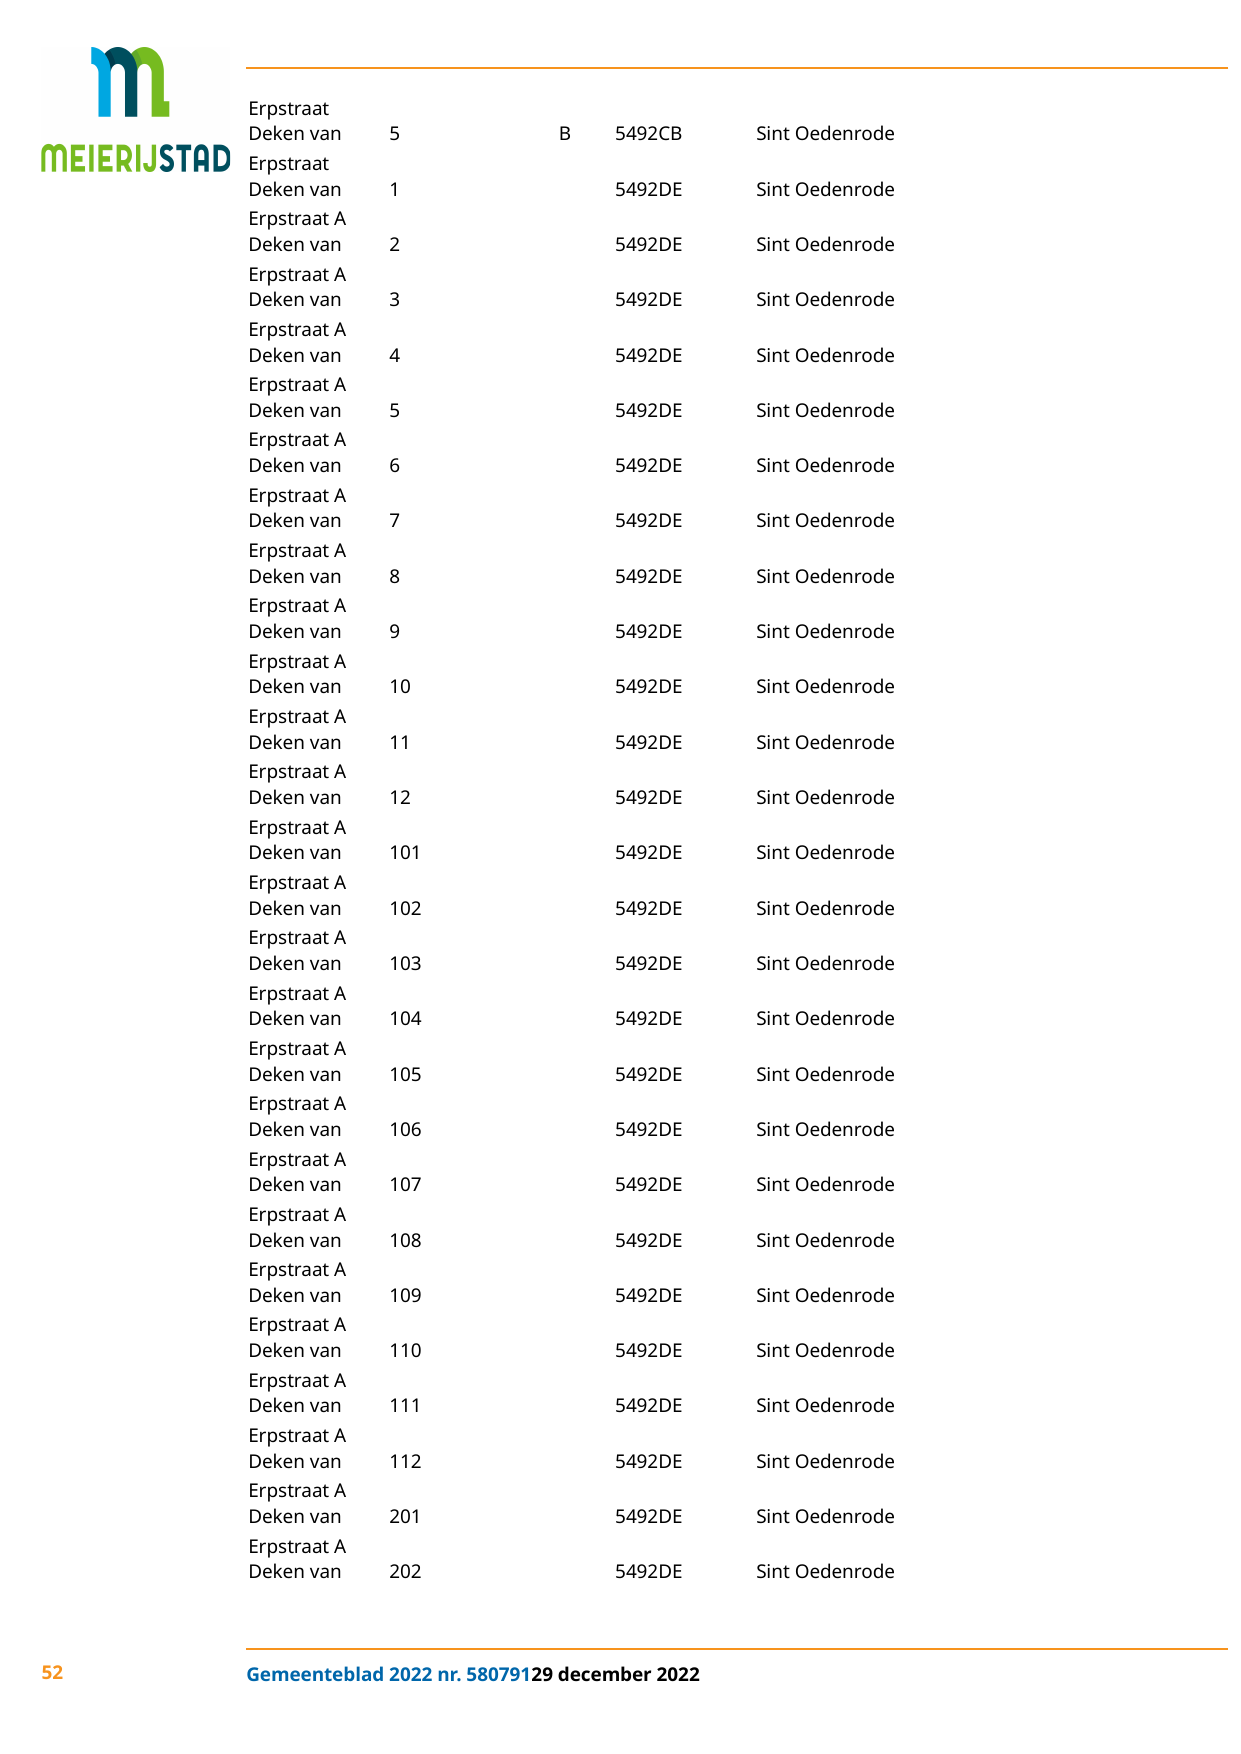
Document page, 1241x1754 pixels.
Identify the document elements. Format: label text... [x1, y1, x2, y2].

table_cell Sint Oedenrode [756, 1282, 1010, 1337]
table_cell 5 [389, 397, 558, 452]
table_cell 5492DE [615, 563, 756, 618]
table_cell [559, 508, 615, 563]
table_cell Deken van Erpstraat A [248, 1227, 389, 1282]
table_cell [615, 95, 756, 121]
table_cell Sint Oedenrode [756, 342, 1010, 397]
table_cell [559, 1338, 615, 1393]
table_cell Sint Oedenrode [756, 1061, 1010, 1116]
table_cell Deken van Erpstraat A [248, 1282, 389, 1337]
table_cell Deken van Erpstraat A [248, 342, 389, 397]
picture [41, 47, 231, 172]
table_cell Deken van Erpstraat A [248, 508, 389, 563]
table_cell 5492DE [615, 1116, 756, 1171]
table_cell Deken van Erpstraat A [248, 1061, 389, 1116]
table_cell 5492DE [615, 1338, 756, 1393]
table_cell Deken van [248, 1559, 389, 1584]
table_cell Sint Oedenrode [756, 1559, 1010, 1584]
table_cell [559, 1116, 615, 1171]
table_cell [559, 1282, 615, 1337]
table_cell Sint Oedenrode [756, 453, 1010, 508]
table_cell [559, 618, 615, 674]
table_cell 5492DE [615, 1171, 756, 1227]
table_cell Deken van Erpstraat A [248, 950, 389, 1006]
table_cell 5492DE [615, 1448, 756, 1503]
table_cell 11 [389, 729, 558, 784]
table_cell 12 [389, 784, 558, 839]
table_cell 5492DE [615, 840, 756, 895]
table_cell Deken van Erpstraat A [248, 1006, 389, 1061]
table_cell Sint Oedenrode [756, 674, 1010, 729]
table_cell 10 [389, 674, 558, 729]
table_cell 5492DE [615, 784, 756, 839]
table_cell B [559, 121, 615, 176]
table_cell 5492DE [615, 176, 756, 231]
table_cell 1 [389, 176, 558, 231]
table_cell Deken van Erpstraat A [248, 784, 389, 839]
table_cell 102 [389, 895, 558, 950]
table_cell 6 [389, 453, 558, 508]
table_cell [559, 840, 615, 895]
table_cell 202 [389, 1559, 558, 1584]
table_cell [559, 286, 615, 342]
table_cell Deken van Erpstraat A [248, 1116, 389, 1171]
table_cell 5492DE [615, 1503, 756, 1559]
table_cell 5492DE [615, 895, 756, 950]
table_cell Sint Oedenrode [756, 231, 1010, 286]
table_cell Erpstraat [248, 95, 389, 121]
table_cell [559, 342, 615, 397]
table_cell [559, 784, 615, 839]
table_cell 5492DE [615, 729, 756, 784]
table_cell Sint Oedenrode [756, 286, 1010, 342]
table_cell 106 [389, 1116, 558, 1171]
table_cell Sint Oedenrode [756, 121, 1010, 176]
table_cell Deken van Erpstraat A [248, 176, 389, 231]
table_cell [559, 453, 615, 508]
table_cell 201 [389, 1503, 558, 1559]
table_cell Deken van Erpstraat A [248, 895, 389, 950]
table_cell 5492DE [615, 453, 756, 508]
table_cell 7 [389, 508, 558, 563]
table_cell 5492DE [615, 397, 756, 452]
table_cell Sint Oedenrode [756, 784, 1010, 839]
table_cell 5492DE [615, 674, 756, 729]
table_cell 103 [389, 950, 558, 1006]
table_cell 111 [389, 1393, 558, 1448]
table_cell 9 [389, 618, 558, 674]
table_cell Sint Oedenrode [756, 1393, 1010, 1448]
table_cell [559, 1559, 615, 1584]
table_cell [559, 563, 615, 618]
table_cell [756, 95, 1010, 121]
table_cell Deken van Erpstraat A [248, 1338, 389, 1393]
table_cell [389, 95, 558, 121]
table_cell Deken van Erpstraat A [248, 286, 389, 342]
table_cell 105 [389, 1061, 558, 1116]
table_cell 5492DE [615, 618, 756, 674]
table_cell Sint Oedenrode [756, 176, 1010, 231]
table_cell Deken van Erpstraat [248, 121, 389, 176]
table_cell [559, 1448, 615, 1503]
table_cell Sint Oedenrode [756, 895, 1010, 950]
table_cell Deken van Erpstraat A [248, 618, 389, 674]
table_cell [559, 1006, 615, 1061]
table_cell Sint Oedenrode [756, 1227, 1010, 1282]
table_cell 5492DE [615, 950, 756, 1006]
table_cell Sint Oedenrode [756, 1006, 1010, 1061]
table_cell 8 [389, 563, 558, 618]
table_cell [559, 1171, 615, 1227]
table_cell 5492DE [615, 1393, 756, 1448]
table_cell Sint Oedenrode [756, 397, 1010, 452]
table_cell 5492DE [615, 231, 756, 286]
table_cell 107 [389, 1171, 558, 1227]
table_cell Deken van Erpstraat A [248, 674, 389, 729]
table_cell [559, 95, 615, 121]
table_cell [559, 950, 615, 1006]
table_cell [559, 176, 615, 231]
table_cell 5492DE [615, 1559, 756, 1584]
table_cell 5492DE [615, 1006, 756, 1061]
table_cell Sint Oedenrode [756, 950, 1010, 1006]
table_cell Deken van Erpstraat A [248, 729, 389, 784]
table_cell 110 [389, 1338, 558, 1393]
table_cell Sint Oedenrode [756, 729, 1010, 784]
table_cell 3 [389, 286, 558, 342]
table_cell Deken van Erpstraat A [248, 231, 389, 286]
table_cell [559, 397, 615, 452]
table_cell Deken van Erpstraat A [248, 397, 389, 452]
table_cell [559, 1227, 615, 1282]
table_cell [559, 1503, 615, 1559]
table_cell Deken van Erpstraat A [248, 1448, 389, 1503]
table_cell [559, 1061, 615, 1116]
table_cell 109 [389, 1282, 558, 1337]
table_cell 101 [389, 840, 558, 895]
table_cell Sint Oedenrode [756, 563, 1010, 618]
table_cell Deken van Erpstraat A [248, 1171, 389, 1227]
table_cell Deken van Erpstraat A [248, 840, 389, 895]
table_cell 5492DE [615, 1227, 756, 1282]
table_cell [559, 729, 615, 784]
table_cell Deken van Erpstraat A [248, 453, 389, 508]
table_cell 5492DE [615, 1282, 756, 1337]
table_cell Sint Oedenrode [756, 508, 1010, 563]
table_cell Sint Oedenrode [756, 840, 1010, 895]
table_cell 5492DE [615, 1061, 756, 1116]
table_cell 5492DE [615, 286, 756, 342]
table_cell Sint Oedenrode [756, 1448, 1010, 1503]
table_cell [559, 1393, 615, 1448]
table_cell Deken van Erpstraat A [248, 1503, 389, 1559]
table_cell 104 [389, 1006, 558, 1061]
table_cell Sint Oedenrode [756, 618, 1010, 674]
table_cell Deken van Erpstraat A [248, 563, 389, 618]
table_cell 5492DE [615, 508, 756, 563]
table_cell 108 [389, 1227, 558, 1282]
table_cell Sint Oedenrode [756, 1116, 1010, 1171]
table_cell 2 [389, 231, 558, 286]
table_cell 5492DE [615, 342, 756, 397]
table_cell [559, 231, 615, 286]
table_cell 112 [389, 1448, 558, 1503]
table_cell Sint Oedenrode [756, 1503, 1010, 1559]
table_cell Sint Oedenrode [756, 1338, 1010, 1393]
table_cell 4 [389, 342, 558, 397]
table_cell Deken van Erpstraat A [248, 1393, 389, 1448]
table_cell Sint Oedenrode [756, 1171, 1010, 1227]
table_cell 5 [389, 121, 558, 176]
table_cell 5492CB [615, 121, 756, 176]
table_cell [559, 674, 615, 729]
table_cell [559, 895, 615, 950]
